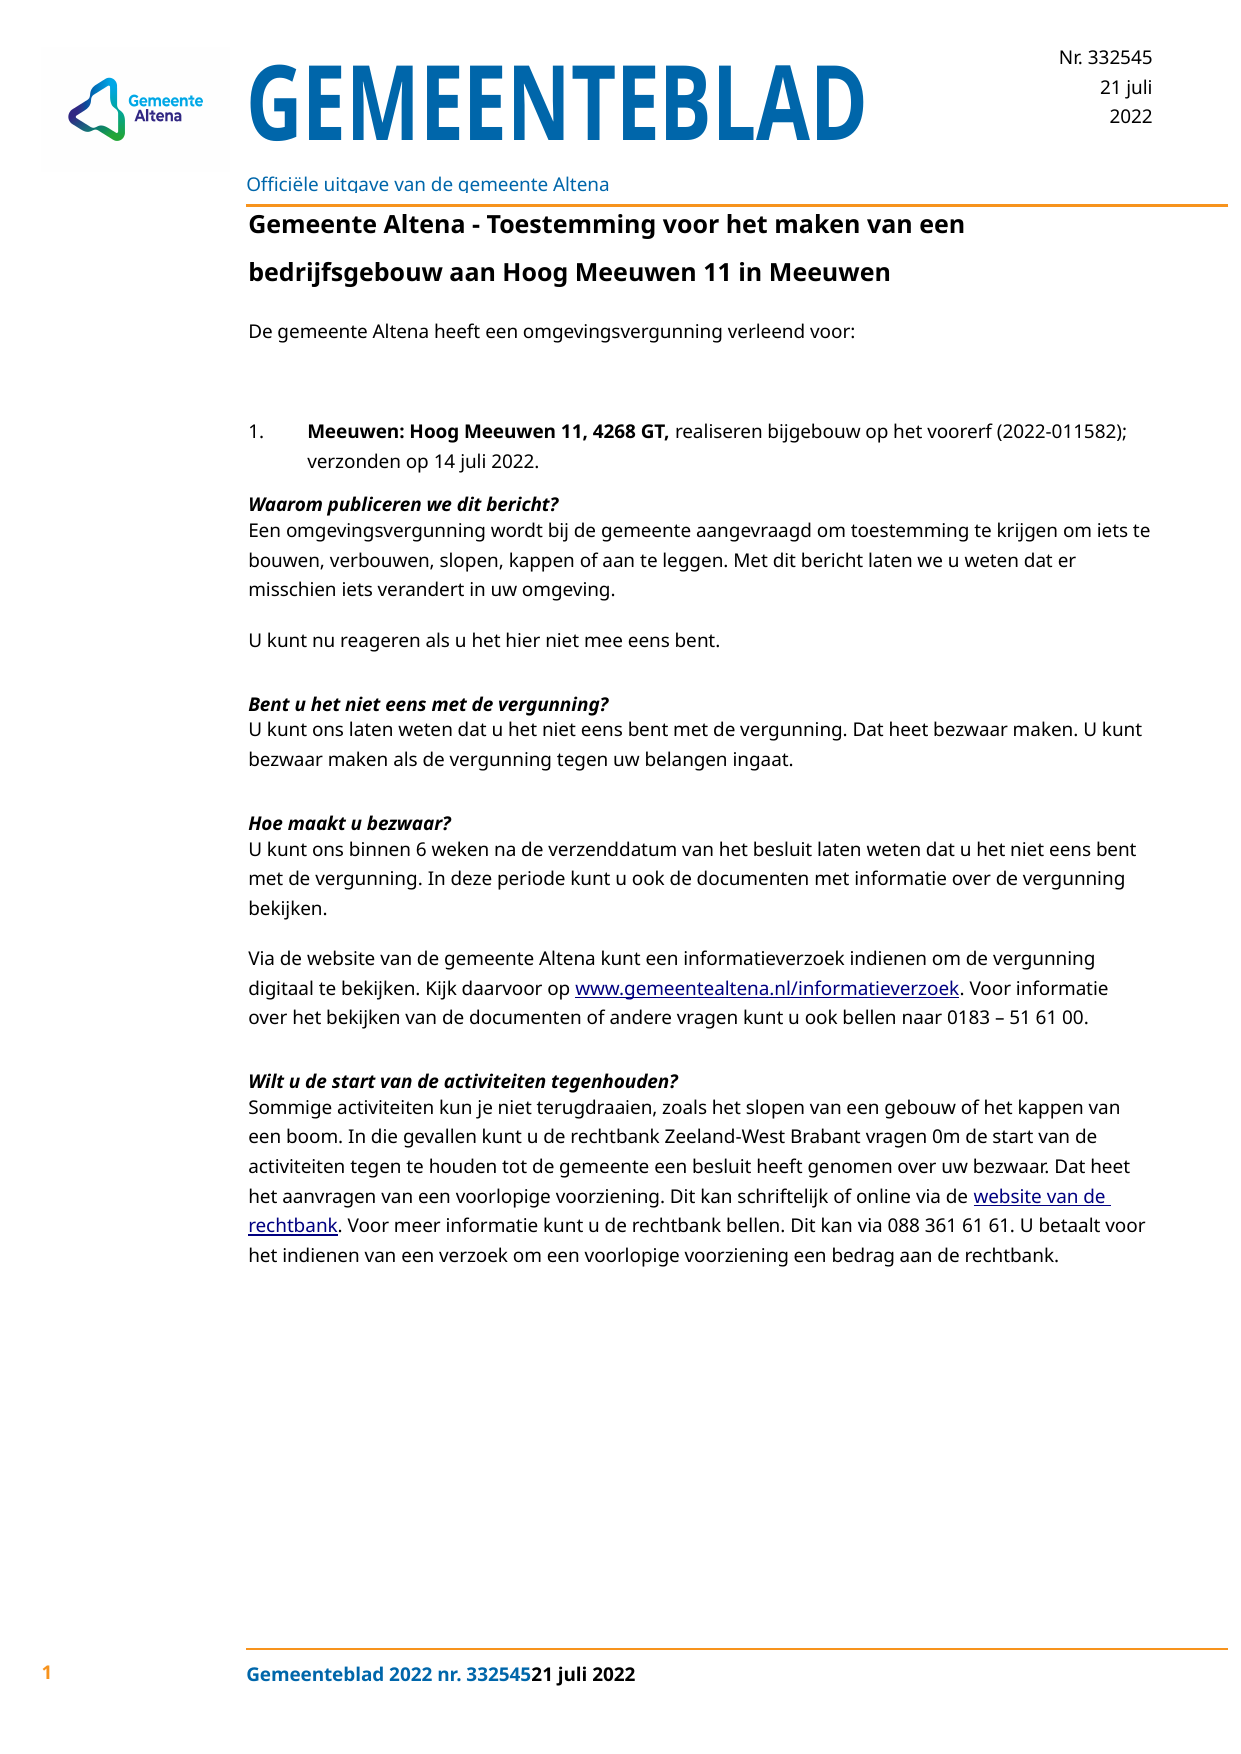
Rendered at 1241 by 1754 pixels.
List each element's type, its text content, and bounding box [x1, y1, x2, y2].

text U kunt ons binnen 6 weken na de verzenddatum van het besluit laten weten dat u het niet eens bent met de vergunning. In deze periode kunt u ook de documenten met informatie over de vergunning bekijken. [248, 836, 1152, 921]
picture [41, 47, 231, 172]
text Wilt u de start van de activiteiten tegenhouden? [248, 1068, 1152, 1094]
text U kunt ons laten weten dat u het niet eens bent met de vergunning. Dat heet bezwaar maken. U kunt bezwaar maken als de vergunning tegen uw belangen ingaat. [248, 716, 1152, 772]
text Een omgevingsvergunning wordt bij de gemeente aangevraagd om toestemming te krijgen om iets te bouwen, verbouwen, slopen, kappen of aan te leggen. Met dit bericht laten we u weten dat er misschien iets verandert in uw omgeving. [248, 517, 1152, 602]
text Hoe maakt u bezwaar? [248, 810, 1152, 836]
text Sommige activiteiten kun je niet terugdraaien, zoals het slopen van een gebouw of het kappen van een boom. In die gevallen kunt u de rechtbank Zeeland-West Brabant vragen 0m de start van de activiteiten tegen te houden tot de gemeente een besluit heeft genomen over uw bezwaar. Dat heet het aanvragen van een voorlopige voorziening. Dit kan schriftelijk of online via de website van de rechtbank. Voor meer informatie kunt u de rechtbank bellen. Dit kan via 088 361 61 61. U betaalt voor het indienen van een verzoek om een voorlopige voorziening een bedrag aan de rechtbank. [248, 1094, 1152, 1268]
list Meeuwen: Hoog Meeuwen 11, 4268 GT, realiseren bijgebouw op het voorerf (2022-011582); verzonden op 14 juli 2022. [248, 419, 1152, 474]
text U kunt nu reageren als u het hier niet mee eens bent. [248, 627, 1152, 652]
text Via de website van de gemeente Altena kunt een informatieverzoek indienen om de vergunning digitaal te bekijken. Kijk daarvoor op www.gemeentealtena.nl/informatieverzoek. Voor informatie over het bekijken van de documenten of andere vragen kunt u ook bellen naar 0183 – 51 61 00. [248, 945, 1152, 1030]
text Waarom publiceren we dit bericht? [248, 491, 1152, 517]
text Gemeente Altena - Toestemming voor het maken van een bedrijfsgebouw aan Hoog Meeuwen 11 in Meeuwen [248, 207, 1152, 288]
text Bent u het niet eens met de vergunning? [248, 691, 1152, 716]
text De gemeente Altena heeft een omgevingsvergunning verleend voor: [248, 318, 1152, 344]
